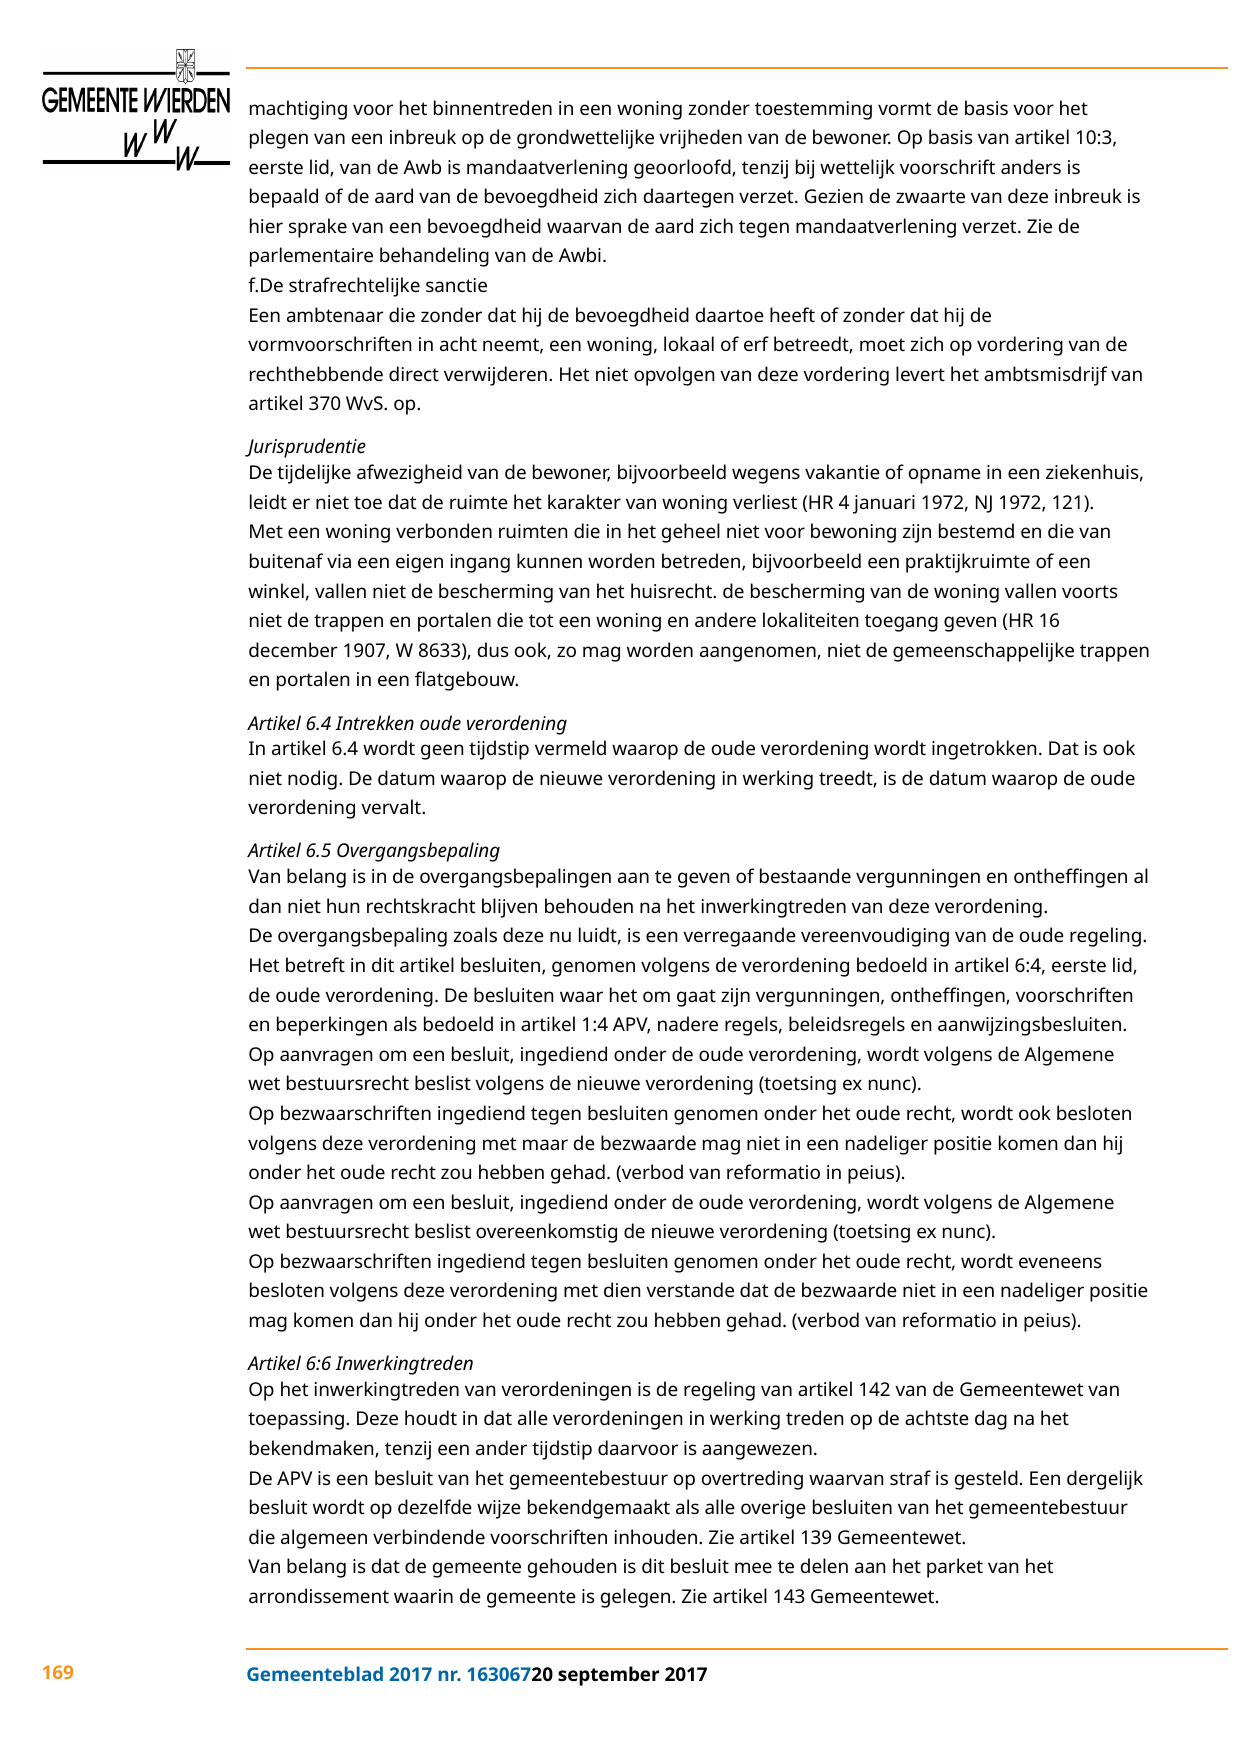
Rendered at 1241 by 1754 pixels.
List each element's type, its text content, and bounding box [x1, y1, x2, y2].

text De APV is een besluit van het gemeentebestuur op overtreding waarvan straf is gesteld. Een dergelijk besluit wordt op dezelfde wijze bekendgemaakt als alle overige besluiten van het gemeentebestuur die algemeen verbindende voorschriften inhouden. Zie artikel 139 Gemeentewet. [248, 1465, 1152, 1550]
picture [41, 47, 231, 172]
text Artikel 6.4 Intrekken oude verordening [248, 710, 1152, 735]
text Op aanvragen om een besluit, ingediend onder de oude verordening, wordt volgens de Algemene wet bestuursrecht beslist overeenkomstig de nieuwe verordening (toetsing ex nunc). [248, 1189, 1152, 1244]
text Van belang is in de overgangsbepalingen aan te geven of bestaande vergunningen en ontheffingen al dan niet hun rechtskracht blijven behouden na het inwerkingtreden van deze verordening. [248, 863, 1152, 919]
text In artikel 6.4 wordt geen tijdstip vermeld waarop de oude verordening wordt ingetrokken. Dat is ook niet nodig. De datum waarop de nieuwe verordening in werking treedt, is de datum waarop de oude verordening vervalt. [248, 735, 1152, 820]
text Op bezwaarschriften ingediend tegen besluiten genomen onder het oude recht, wordt eveneens besloten volgens deze verordening met dien verstande dat de bezwaarde niet in een nadeliger positie mag komen dan hij onder het oude recht zou hebben gehad. (verbod van reformatio in peius). [248, 1248, 1152, 1333]
text Op bezwaarschriften ingediend tegen besluiten genomen onder het oude recht, wordt ook besloten volgens deze verordening met maar de bezwaarde mag niet in een nadeliger positie komen dan hij onder het oude recht zou hebben gehad. (verbod van reformatio in peius). [248, 1100, 1152, 1185]
text Op aanvragen om een besluit, ingediend onder de oude verordening, wordt volgens de Algemene wet bestuursrecht beslist volgens de nieuwe verordening (toetsing ex nunc). [248, 1041, 1152, 1096]
text Artikel 6.5 Overgangsbepaling [248, 838, 1152, 863]
text De overgangsbepaling zoals deze nu luidt, is een verregaande vereenvoudiging van de oude regeling. Het betreft in dit artikel besluiten, genomen volgens de verordening bedoeld in artikel 6:4, eerste lid, de oude verordening. De besluiten waar het om gaat zijn vergunningen, ontheffingen, voorschriften en beperkingen als bedoeld in artikel 1:4 APV, nadere regels, beleidsregels en aanwijzingsbesluiten. [248, 923, 1152, 1037]
text Van belang is dat de gemeente gehouden is dit besluit mee te delen aan het parket van het arrondissement waarin de gemeente is gelegen. Zie artikel 143 Gemeentewet. [248, 1553, 1152, 1609]
text machtiging voor het binnentreden in een woning zonder toestemming vormt de basis voor het plegen van een inbreuk op de grondwettelijke vrijheden van de bewoner. Op basis van artikel 10:3, eerste lid, van de Awb is mandaatverlening geoorloofd, tenzij bij wettelijk voorschrift anders is bepaald of de aard van de bevoegdheid zich daartegen verzet. Gezien de zwaarte van deze inbreuk is hier sprake van een bevoegdheid waarvan de aard zich tegen mandaatverlening verzet. Zie de parlementaire behandeling van de Awbi. [248, 95, 1152, 268]
text Artikel 6:6 Inwerkingtreden [248, 1350, 1152, 1376]
text Een ambtenaar die zonder dat hij de bevoegdheid daartoe heeft of zonder dat hij de vormvoorschriften in acht neemt, een woning, lokaal of erf betreedt, moet zich op vordering van de rechthebbende direct verwijderen. Het niet opvolgen van deze vordering levert het ambtsmisdrijf van artikel 370 WvS. op. [248, 302, 1152, 416]
text De tijdelijke afwezigheid van de bewoner, bijvoorbeeld wegens vakantie of opname in een ziekenhuis, leidt er niet toe dat de ruimte het karakter van woning verliest (HR 4 januari 1972, NJ 1972, 121). [248, 459, 1152, 515]
text Jurisprudentie [248, 434, 1152, 459]
text Op het inwerkingtreden van verordeningen is de regeling van artikel 142 van de Gemeentewet van toepassing. Deze houdt in dat alle verordeningen in werking treden op de achtste dag na het bekendmaken, tenzij een ander tijdstip daarvoor is aangewezen. [248, 1376, 1152, 1461]
text Met een woning verbonden ruimten die in het geheel niet voor bewoning zijn bestemd en die van buitenaf via een eigen ingang kunnen worden betreden, bijvoorbeeld een praktijkruimte of een winkel, vallen niet de bescherming van het huisrecht. de bescherming van de woning vallen voorts niet de trappen en portalen die tot een woning en andere lokaliteiten toegang geven (HR 16 december 1907, W 8633), dus ook, zo mag worden aangenomen, niet de gemeenschappelijke trappen en portalen in een flatgebouw. [248, 519, 1152, 692]
text f.De strafrechtelijke sanctie [248, 272, 1152, 298]
